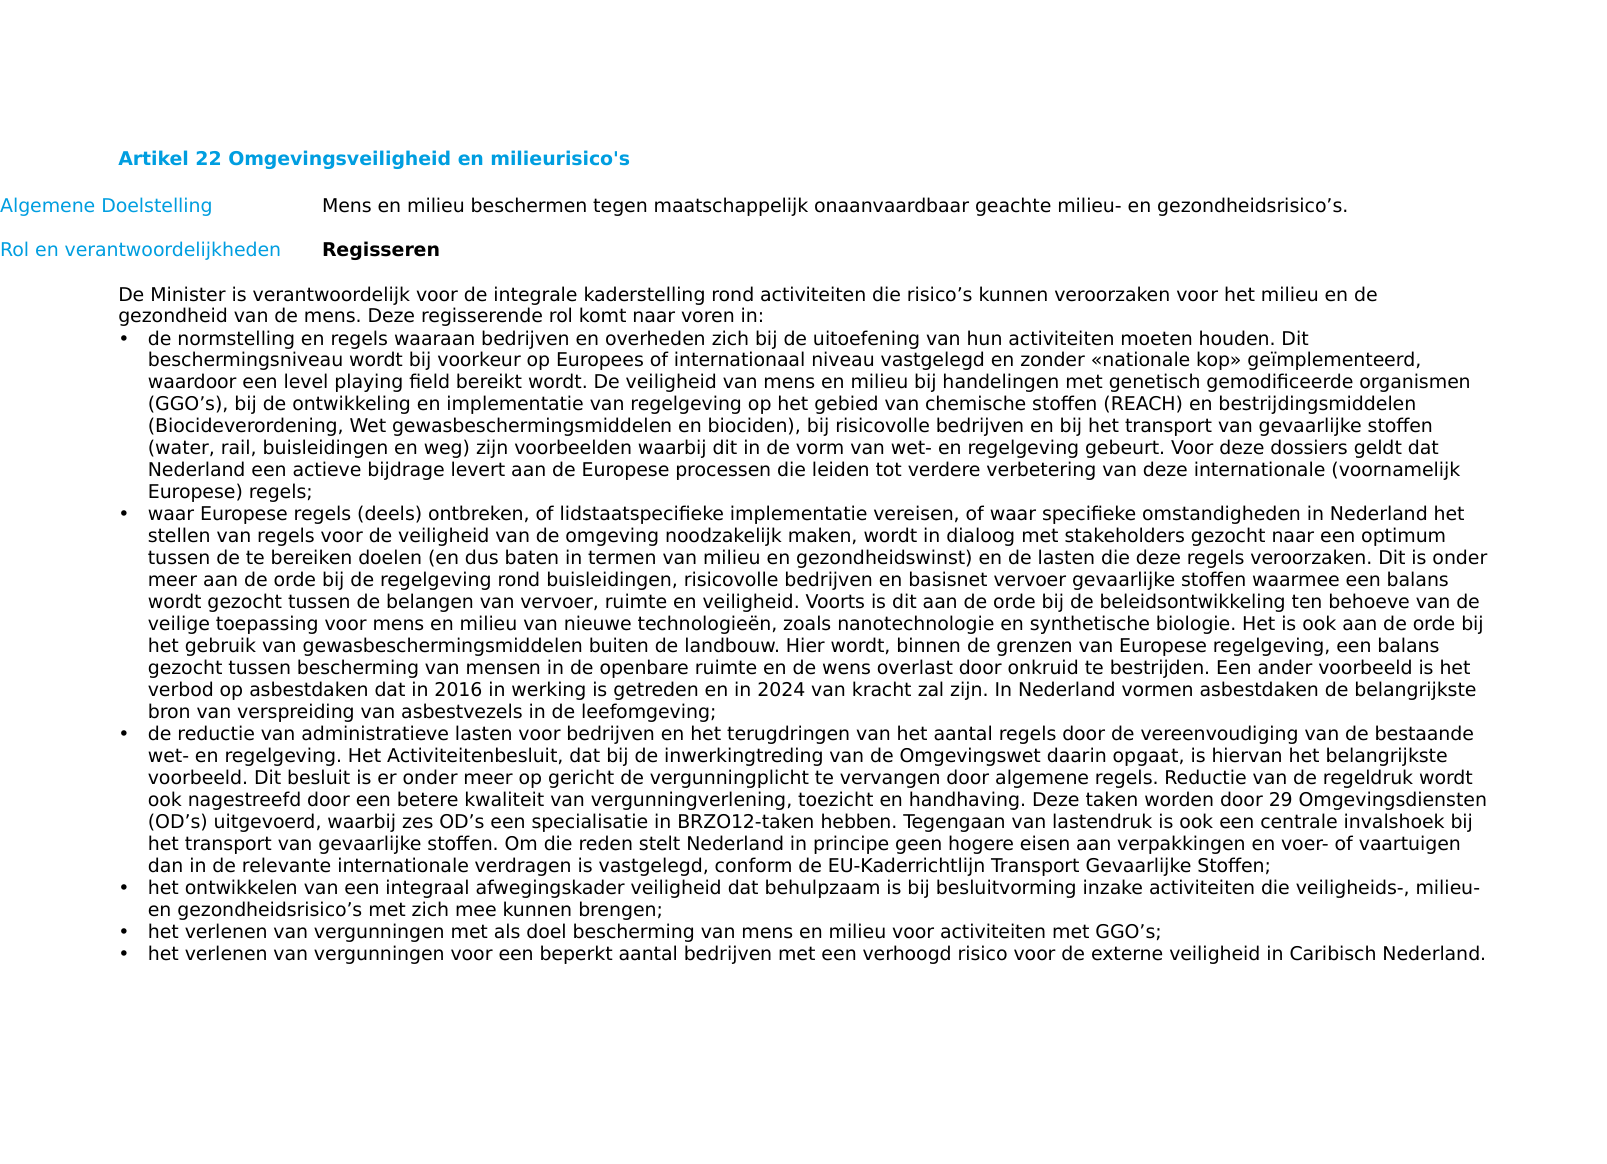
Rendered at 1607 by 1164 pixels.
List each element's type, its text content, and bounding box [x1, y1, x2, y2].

text De Minister is verantwoordelijk voor de integrale kaderstelling rond activiteiten die risico’s kunnen veroorzaken voor het milieu en de gezondheid van de mens. Deze regisserende rol komt naar voren in: [118, 283, 1488, 327]
text • het verlenen van vergunningen voor een beperkt aantal bedrijven met een verhoogd risico voor de externe veiligheid in Caribisch Nederland. [118, 943, 1488, 965]
text Rol en verantwoordelijkheden [0, 239, 322, 261]
text • het ontwikkelen van een integraal afwegingskader veiligheid dat behulpzaam is bij besluitvorming inzake activiteiten die veiligheids-, milieu- en gezondheidsrisico’s met zich mee kunnen brengen; [118, 877, 1488, 921]
text • waar Europese regels (deels) ontbreken, of lidstaatspecifieke implementatie vereisen, of waar specifieke omstandigheden in Nederland het stellen van regels voor de veiligheid van de omgeving noodzakelijk maken, wordt in dialoog met stakeholders gezocht naar een optimum tussen de te bereiken doelen (en dus baten in termen van milieu en gezondheidswinst) en de lasten die deze regels veroorzaken. Dit is onder meer aan de orde bij de regelgeving rond buisleidingen, risicovolle bedrijven en basisnet vervoer gevaarlijke stoffen waarmee een balans wordt gezocht tussen de belangen van vervoer, ruimte en veiligheid. Voorts is dit aan de orde bij de beleidsontwikkeling ten behoeve van de veilige toepassing voor mens en milieu van nieuwe technologieën, zoals nanotechnologie en synthetische biologie. Het is ook aan de orde bij het gebruik van gewasbeschermingsmiddelen buiten de landbouw. Hier wordt, binnen de grenzen van Europese regelgeving, een balans gezocht tussen bescherming van mensen in de openbare ruimte en de wens overlast door onkruid te bestrijden. Een ander voorbeeld is het verbod op asbestdaken dat in 2016 in werking is getreden en in 2024 van kracht zal zijn. In Nederland vormen asbestdaken de belangrijkste bron van verspreiding van asbestvezels in de leefomgeving; [118, 503, 1488, 723]
text Mens en milieu beschermen tegen maatschappelijk onaanvaardbaar geachte milieu- en gezondheidsrisico’s. [0, 195, 1488, 225]
text • de reductie van administratieve lasten voor bedrijven en het terugdringen van het aantal regels door de vereenvoudiging van de bestaande wet- en regelgeving. Het Activiteitenbesluit, dat bij de inwerkingtreding van de Omgevingswet daarin opgaat, is hiervan het belangrijkste voorbeeld. Dit besluit is er onder meer op gericht de vergunningplicht te vervangen door algemene regels. Reductie van de regeldruk wordt ook nagestreefd door een betere kwaliteit van vergunningverlening, toezicht en handhaving. Deze taken worden door 29 Omgevingsdiensten (OD’s) uitgevoerd, waarbij zes OD’s een specialisatie in BRZO12-taken hebben. Tegengaan van lastendruk is ook een centrale invalshoek bij het transport van gevaarlijke stoffen. Om die reden stelt Nederland in principe geen hogere eisen aan verpakkingen en voer- of vaartuigen dan in de relevante internationale verdragen is vastgelegd, conform de EU-Kaderrichtlijn Transport Gevaarlijke Stoffen; [118, 723, 1488, 877]
text • de normstelling en regels waaraan bedrijven en overheden zich bij de uitoefening van hun activiteiten moeten houden. Dit beschermingsniveau wordt bij voorkeur op Europees of internationaal niveau vastgelegd en zonder «nationale kop» geïmplementeerd, waardoor een level playing field bereikt wordt. De veiligheid van mens en milieu bij handelingen met genetisch gemodificeerde organismen (GGO’s), bij de ontwikkeling en implementatie van regelgeving op het gebied van chemische stoffen (REACH) en bestrijdingsmiddelen (Biocideverordening, Wet gewasbeschermingsmiddelen en biociden), bij risicovolle bedrijven en bij het transport van gevaarlijke stoffen (water, rail, buisleidingen en weg) zijn voorbeelden waarbij dit in de vorm van wet- en regelgeving gebeurt. Voor deze dossiers geldt dat Nederland een actieve bijdrage levert aan de Europese processen die leiden tot verdere verbetering van deze internationale (voornamelijk Europese) regels; [118, 327, 1488, 503]
text • het verlenen van vergunningen met als doel bescherming van mens en milieu voor activiteiten met GGO’s; [118, 921, 1488, 943]
subtitle Regisseren [0, 239, 1488, 269]
subtitle Artikel 22 Omgevingsveiligheid en milieurisico's [118, 148, 1488, 170]
text Algemene Doelstelling [0, 195, 322, 217]
